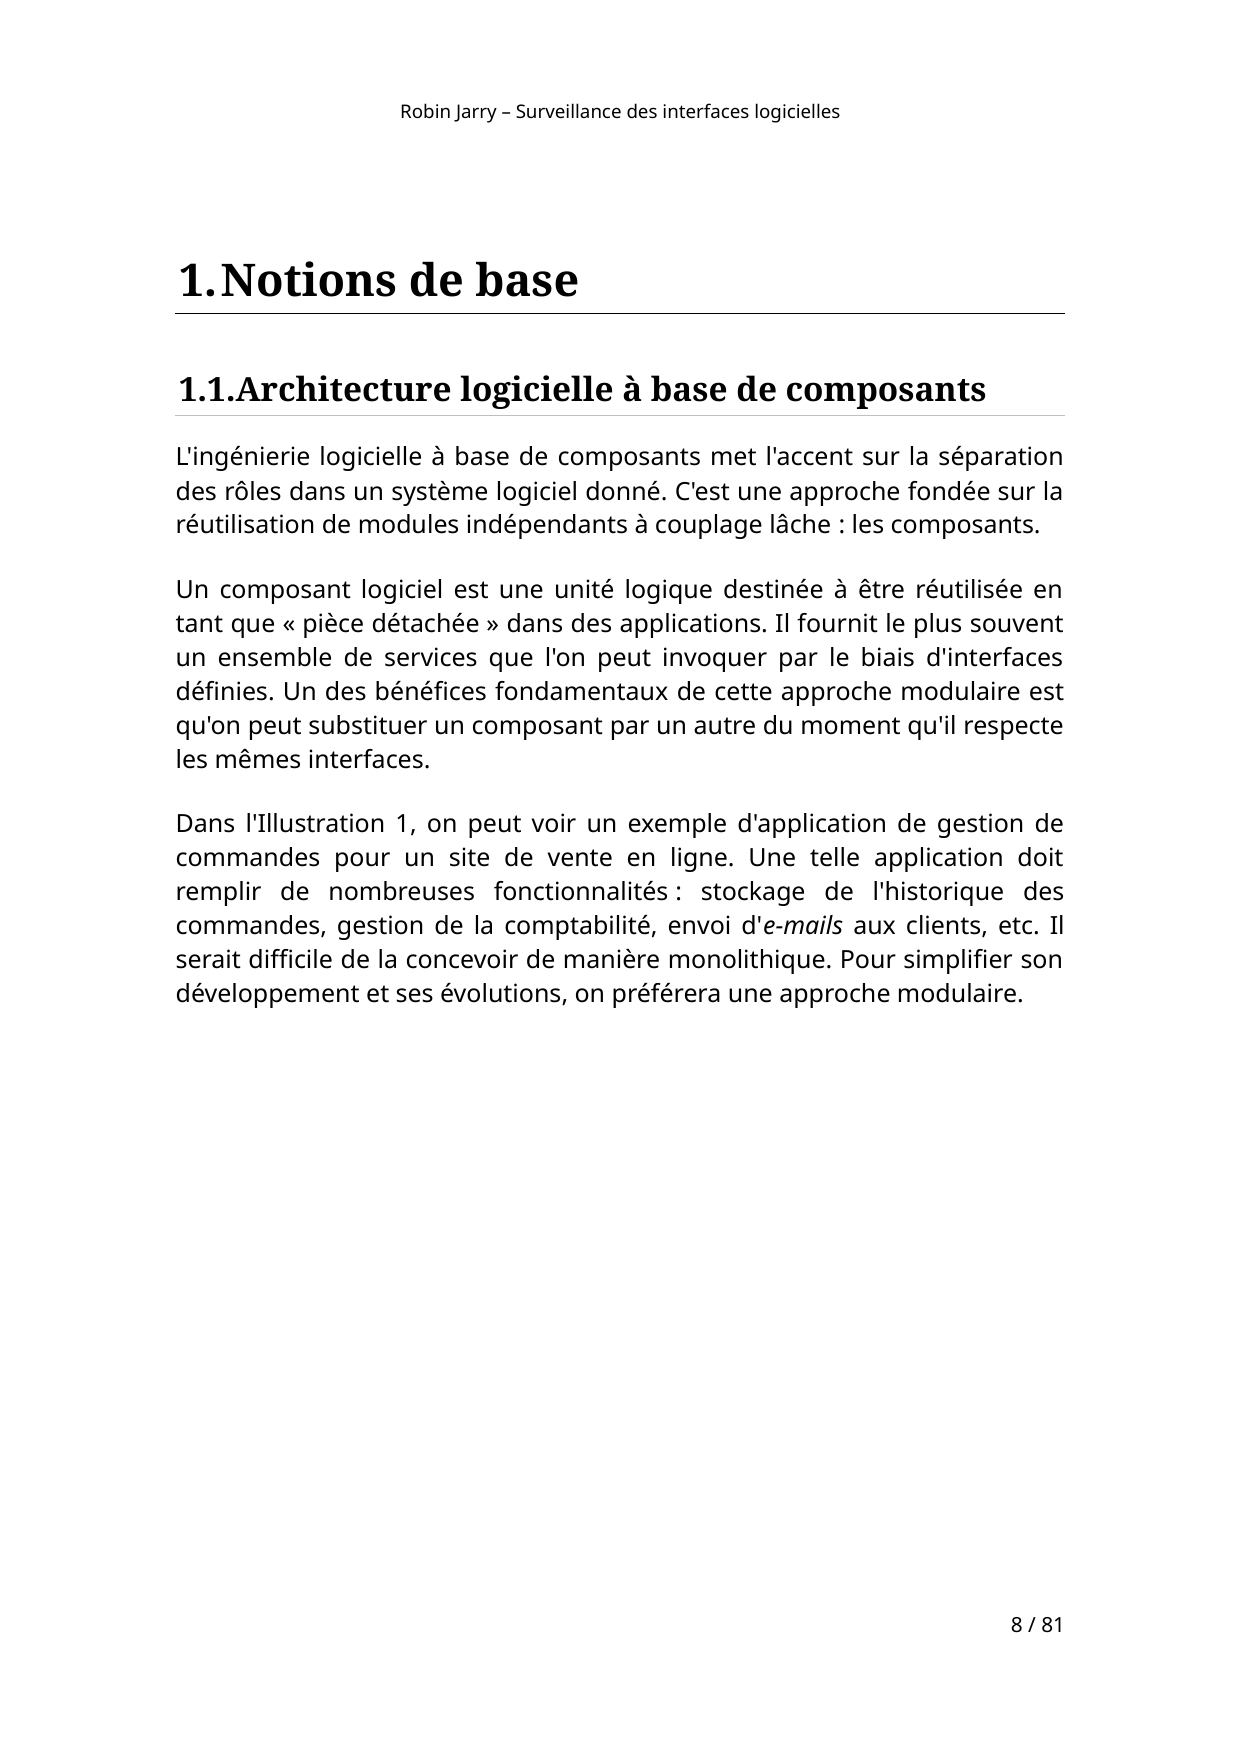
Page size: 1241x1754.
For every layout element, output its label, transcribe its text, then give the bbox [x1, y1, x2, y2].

text Un composant logiciel est une unité logique destinée à être réutilisée en tant que « pièce détachée » dans des applications. Il fournit le plus souvent un ensemble de services que l'on peut invoquer par le biais d'interfaces définies. Un des bénéfices fondamentaux de cette approche modulaire est qu'on peut substituer un composant par un autre du moment qu'il respecte les mêmes interfaces. [175, 571, 1065, 776]
subtitle Notions de base [175, 246, 1065, 313]
subtitle Architecture logicielle à base de composants [175, 363, 1065, 415]
text L'ingénierie logicielle à base de composants met l'accent sur la séparation des rôles dans un système logiciel donné. C'est une approche fondée sur la réutilisation de modules indépendants à couplage lâche : les composants. [175, 439, 1065, 541]
text Dans l'Illustration 1, on peut voir un exemple d'application de gestion de commandes pour un site de vente en ligne. Une telle application doit remplir de nombreuses fonctionnalités : stockage de l'historique des commandes, gestion de la comptabilité, envoi d'e-mails aux clients, etc. Il serait difficile de la concevoir de manière monolithique. Pour simplifier son développement et ses évolutions, on préférera une approche modulaire. [175, 806, 1065, 1010]
